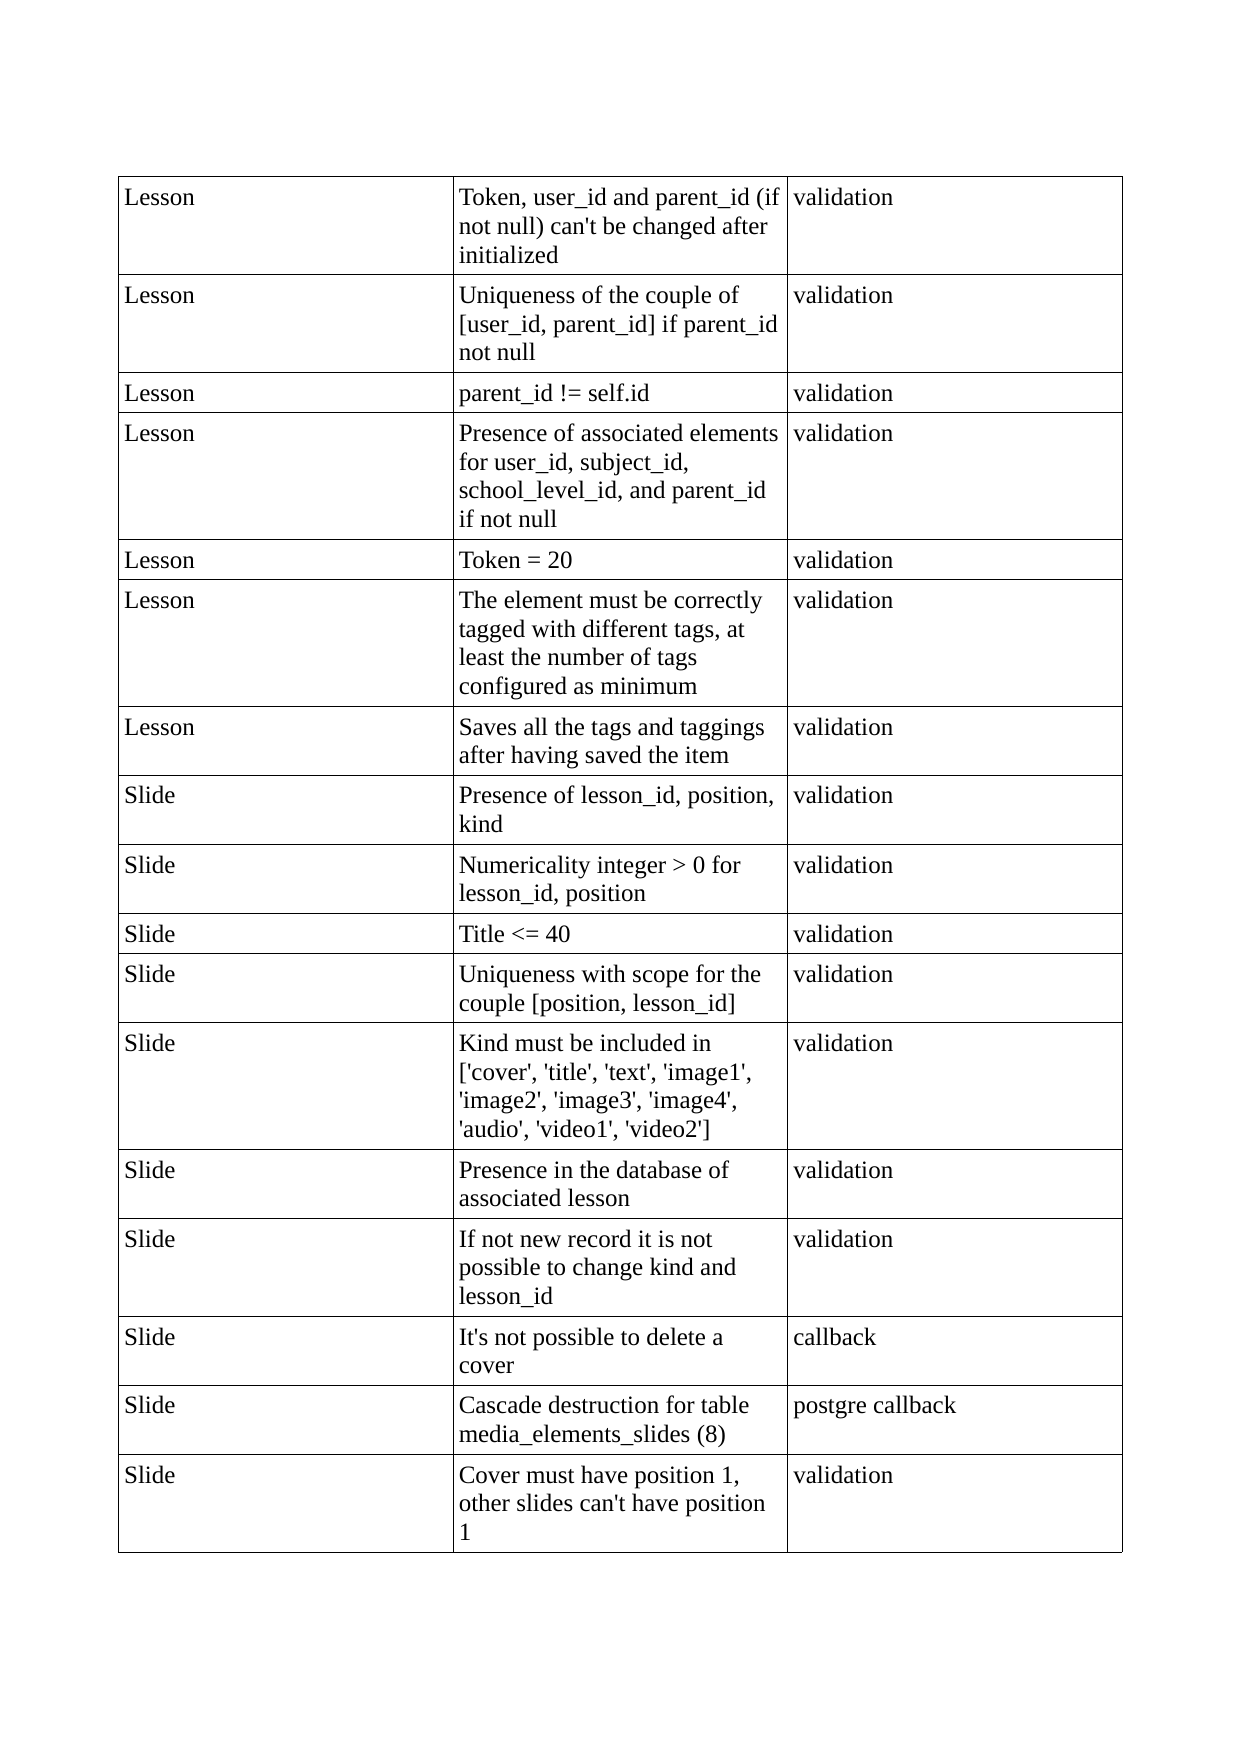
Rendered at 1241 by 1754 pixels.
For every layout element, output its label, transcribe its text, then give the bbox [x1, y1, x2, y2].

table_cell Lesson [119, 373, 453, 412]
table_cell Presence of associated elements for user_id, subject_id, school_level_id, and parent_id if not null [454, 413, 787, 539]
table_cell Slide [119, 1219, 453, 1316]
table_cell Numericality integer > 0 for lesson_id, position [454, 845, 787, 913]
table_cell Presence of lesson_id, position, kind [454, 776, 787, 844]
table_cell Lesson [119, 580, 453, 706]
table_cell Saves all the tags and taggings after having saved the item [454, 707, 787, 775]
table_cell Lesson [119, 177, 453, 274]
table_cell Kind must be included in ['cover', 'title', 'text', 'image1', 'image2', 'image3', 'image4', 'audio', 'video1', 'video2'] [454, 1023, 787, 1149]
table_cell validation [788, 954, 1122, 1022]
table_cell validation [788, 275, 1122, 372]
table_cell Slide [119, 914, 453, 953]
table_cell Uniqueness with scope for the couple [position, lesson_id] [454, 954, 787, 1022]
table_cell validation [788, 413, 1122, 539]
table_cell validation [788, 580, 1122, 706]
table_cell Lesson [119, 707, 453, 775]
table_cell postgre callback [788, 1386, 1122, 1454]
table_cell validation [788, 914, 1122, 953]
table_cell callback [788, 1317, 1122, 1385]
table_cell validation [788, 776, 1122, 844]
table_cell Cascade destruction for table media_elements_slides (8) [454, 1386, 787, 1454]
table_cell validation [788, 1023, 1122, 1149]
table_cell validation [788, 1150, 1122, 1218]
table_cell Slide [119, 776, 453, 844]
table_cell Title <= 40 [454, 914, 787, 953]
table_cell The element must be correctly tagged with different tags, at least the number of tags configured as minimum [454, 580, 787, 706]
table_cell Token = 20 [454, 540, 787, 579]
table_cell It's not possible to delete a cover [454, 1317, 787, 1385]
table_cell Lesson [119, 413, 453, 539]
table_cell validation [788, 177, 1122, 274]
table_cell validation [788, 540, 1122, 579]
table_cell Slide [119, 1386, 453, 1454]
table_cell Token, user_id and parent_id (if not null) can't be changed after initialized [454, 177, 787, 274]
table_cell Cover must have position 1, other slides can't have position 1 [454, 1455, 787, 1552]
table_cell Slide [119, 1455, 453, 1552]
table_cell Lesson [119, 275, 453, 372]
table_cell If not new record it is not possible to change kind and lesson_id [454, 1219, 787, 1316]
table_cell validation [788, 707, 1122, 775]
table_cell Slide [119, 845, 453, 913]
table_cell Slide [119, 1150, 453, 1218]
table_cell Lesson [119, 540, 453, 579]
table_cell validation [788, 1455, 1122, 1552]
table_cell Slide [119, 1317, 453, 1385]
table_cell parent_id != self.id [454, 373, 787, 412]
table_cell validation [788, 845, 1122, 913]
table_cell Slide [119, 954, 453, 1022]
table_cell validation [788, 373, 1122, 412]
table_cell Slide [119, 1023, 453, 1149]
table_cell validation [788, 1219, 1122, 1316]
table_cell Uniqueness of the couple of [user_id, parent_id] if parent_id not null [454, 275, 787, 372]
table_cell Presence in the database of associated lesson [454, 1150, 787, 1218]
